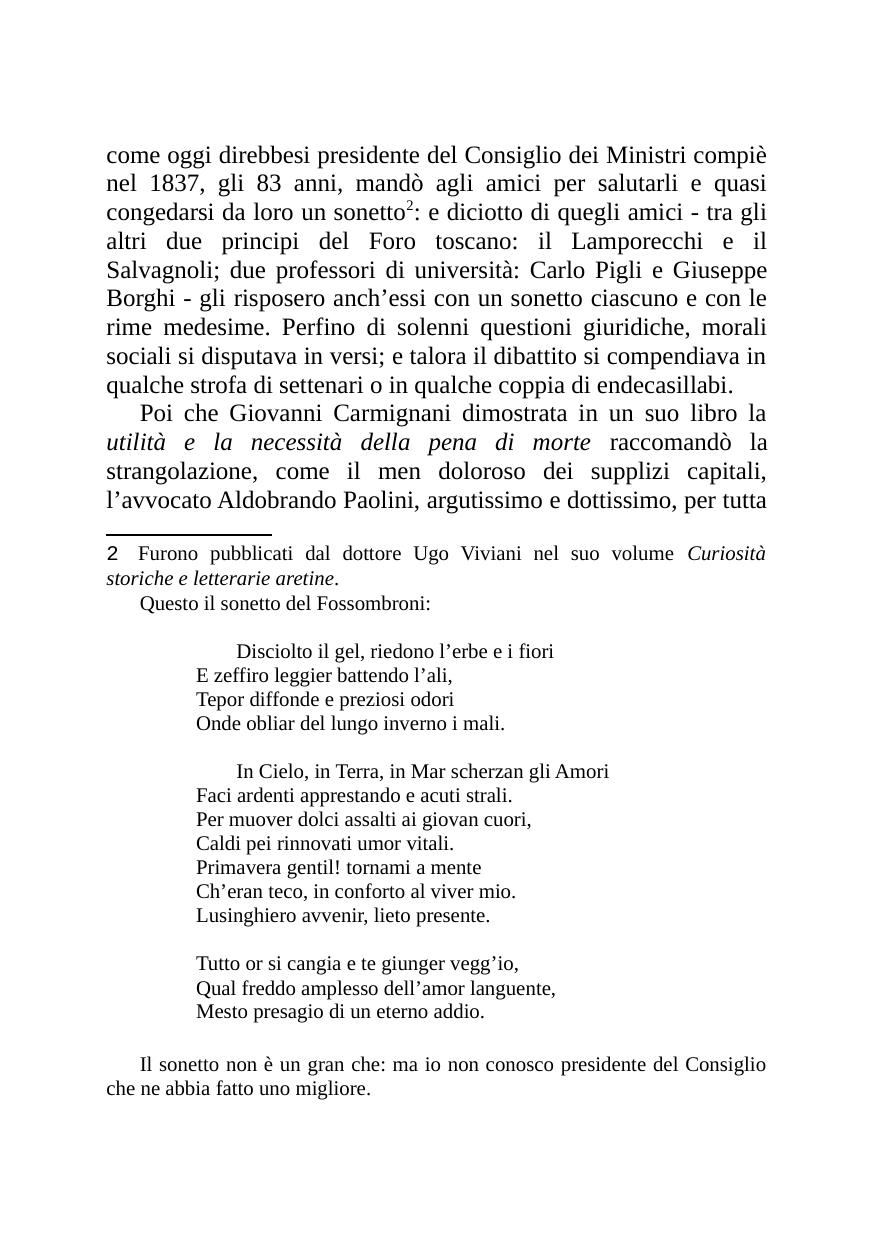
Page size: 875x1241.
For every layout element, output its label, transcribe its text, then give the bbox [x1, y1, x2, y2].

text Caldi pei rinnovati umor vitali. [162, 831, 768, 855]
text Lusinghiero avvenir, lieto presente. [162, 903, 768, 927]
text Furono pubblicati dal dottore Ugo Viviani nel suo volume Curiosità storiche e letterarie aretine. [106, 541, 768, 590]
text Il sonetto non è un gran che: ma io non conosco presidente del Consiglio che ne abbia fatto uno migliore. [106, 1052, 768, 1100]
text Disciolto il gel, riedono l’erbe e i fiori [162, 638, 768, 663]
text Tutto or si cangia e te giunger vegg’io, [162, 951, 768, 975]
text come oggi direbbesi presidente del Consiglio dei Ministri compiè nel 1837, gli 83 anni, mandò agli amici per salutarli e quasi congedarsi da loro un sonetto: e diciotto di quegli amici - tra gli altri due principi del Foro toscano: il Lamporecchi e il Salvagnoli; due professori di università: Carlo Pigli e Giuseppe Borghi - gli risposero anch’essi con un sonetto ciascuno e con le rime medesime. Perfino di solenni questioni giuridiche, morali sociali si disputava in versi; e talora il dibattito si compendiava in qualche strofa di settenari o in qualche coppia di endecasillabi. [106, 140, 768, 398]
text Ch’eran teco, in conforto al viver mio. [162, 879, 768, 903]
text Faci ardenti apprestando e acuti strali. [162, 783, 768, 807]
text Primavera gentil! tornami a mente [162, 855, 768, 879]
text In Cielo, in Terra, in Mar scherzan gli Amori [162, 759, 768, 783]
text Qual freddo amplesso dell’amor languente, [162, 975, 768, 999]
text Questo il sonetto del Fossombroni: [106, 590, 768, 614]
text Mesto presagio di un eterno addio. [162, 999, 768, 1023]
text E zeffiro leggier battendo l’ali, [162, 663, 768, 687]
text Tepor diffonde e preziosi odori [162, 687, 768, 711]
text Onde obliar del lungo inverno i mali. [162, 711, 768, 735]
text Per muover dolci assalti ai giovan cuori, [162, 807, 768, 831]
text Poi che Giovanni Carmignani dimostrata in un suo libro la utilità e la necessità della pena di morte raccomandò la strangolazione, come il men doloroso dei supplizi capitali, l’avvocato Aldobrando Paolini, argutissimo e dottissimo, per tutta [106, 398, 768, 513]
